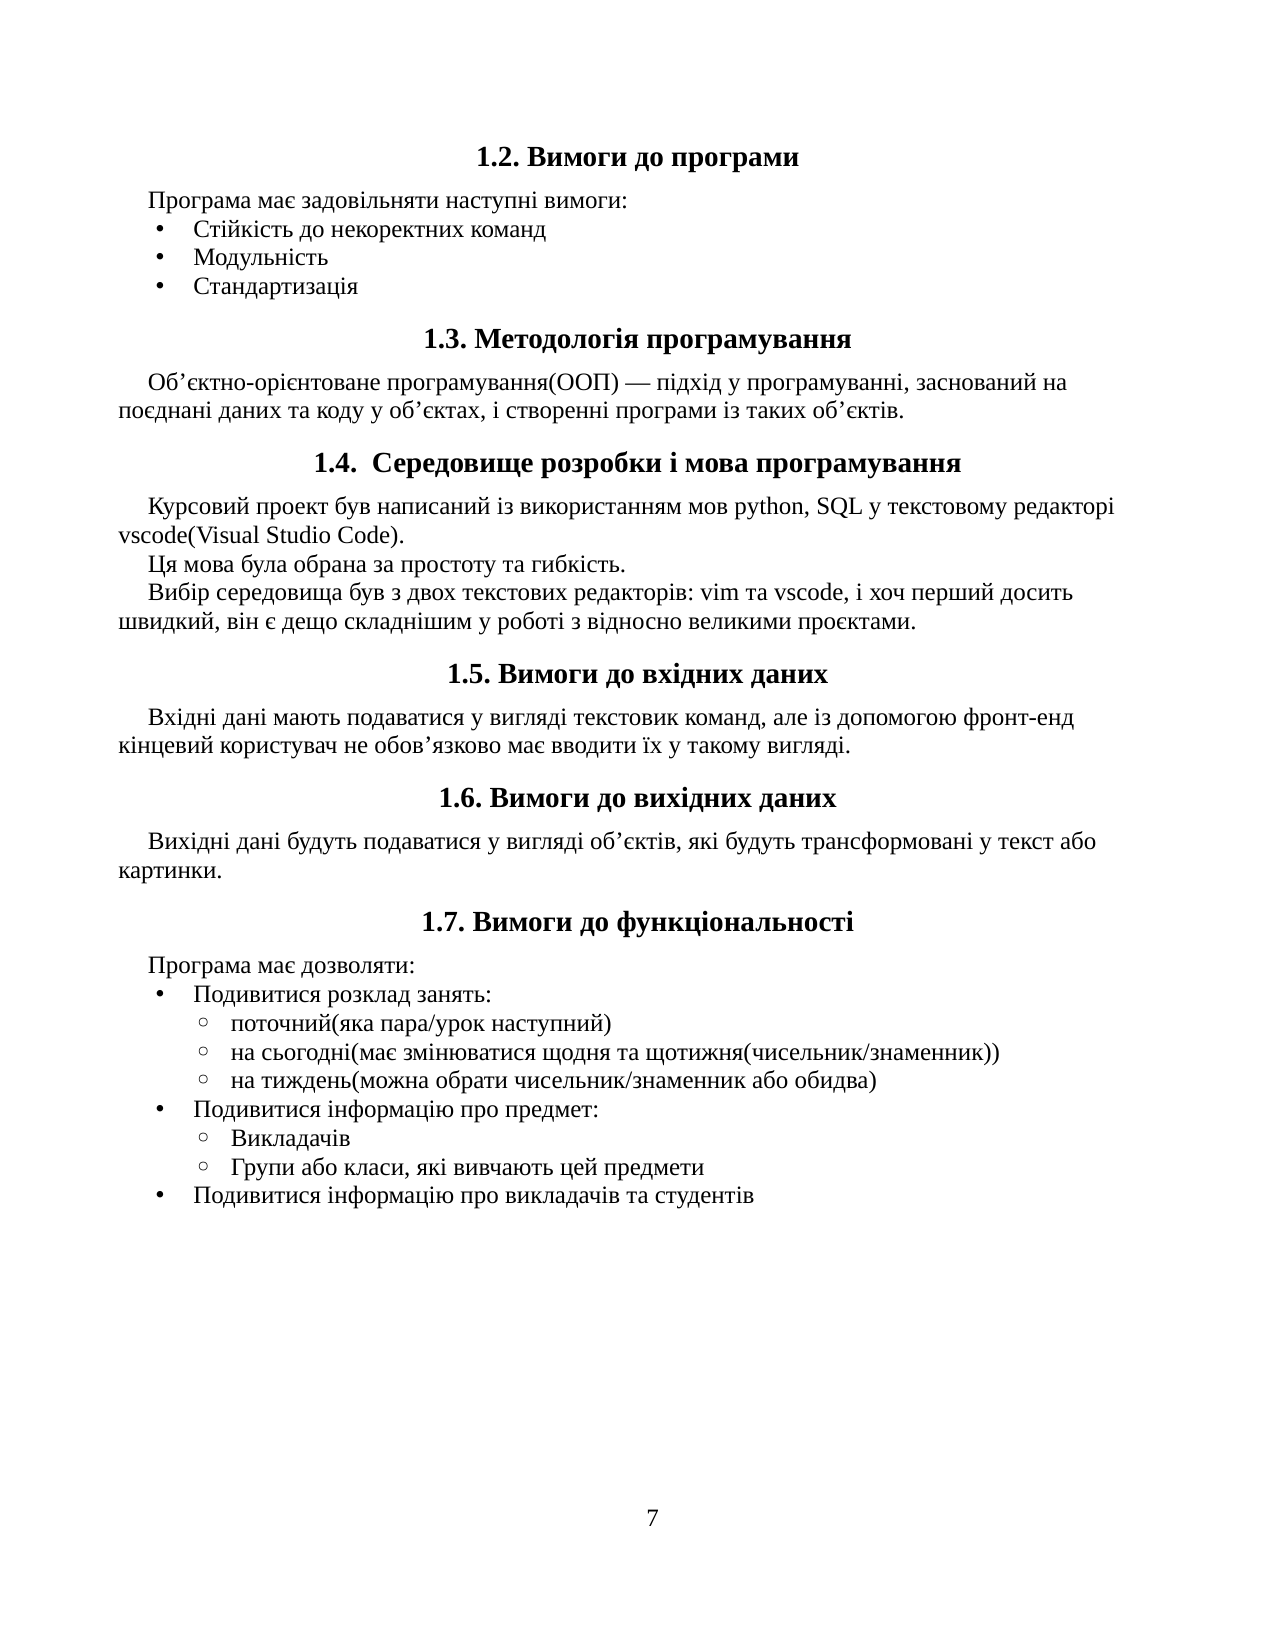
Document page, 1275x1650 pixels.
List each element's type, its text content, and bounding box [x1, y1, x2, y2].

list на сьогодні(має змінюватися щодня та щотижня(чисельник/знаменник)) [193, 1037, 1157, 1066]
list Подивитися інформацію про предмет: [156, 1094, 1157, 1123]
subtitle Вимоги до вихідних даних [118, 780, 1157, 814]
list Стійкість до некоректних команд [156, 214, 1157, 242]
text Об’єктно-орієнтоване програмування(ООП) — підхід у програмуванні, заснований на поєднані даних та коду у об’єктах, і створенні програми із таких об’єктів. [118, 367, 1157, 424]
subtitle Вимоги до вхідних даних [118, 656, 1157, 689]
subtitle Вимоги до функціональності [118, 904, 1157, 938]
subtitle Вимоги до програми [118, 139, 1157, 172]
text Курсовий проект був написаний із використанням мов python, SQL у текстовому редакторі vscode(Visual Studio Code). [118, 491, 1157, 549]
text Вхідні дані мають подаватися у вигляді текстовик команд, але із допомогою фронт-енд кінцевий користувач не обов’язково має вводити їх у такому вигляді. [118, 702, 1157, 759]
list Групи або класи, які вивчають цей предмети [193, 1152, 1157, 1181]
list Стандартизація [156, 271, 1157, 300]
text Вихідні дані будуть подаватися у вигляді об’єктів, які будуть трансформовані у текст або картинки. [118, 826, 1157, 884]
list на тиждень(можна обрати чисельник/знаменник або обидва) [193, 1066, 1157, 1094]
subtitle Методологія програмування [118, 321, 1157, 354]
list Викладачів [193, 1123, 1157, 1152]
list Подивитися розклад занять: [156, 979, 1157, 1008]
text Вибір середовища був з двох текстових редакторів: vim та vscode, і хоч перший досить швидкий, він є дещо складнішим у роботі з відносно великими проєктами. [118, 577, 1157, 635]
list Подивитися інформацію про викладачів та студентів [156, 1181, 1157, 1209]
list поточний(яка пара/урок наступний) [193, 1008, 1157, 1037]
list Модульність [156, 242, 1157, 271]
text Програма має задовільняти наступні вимоги: [118, 185, 1157, 214]
subtitle Середовище розробки і мова програмування [118, 445, 1157, 479]
text Програма має дозволяти: [118, 951, 1157, 979]
text Ця мова була обрана за простоту та гибкість. [118, 549, 1157, 577]
